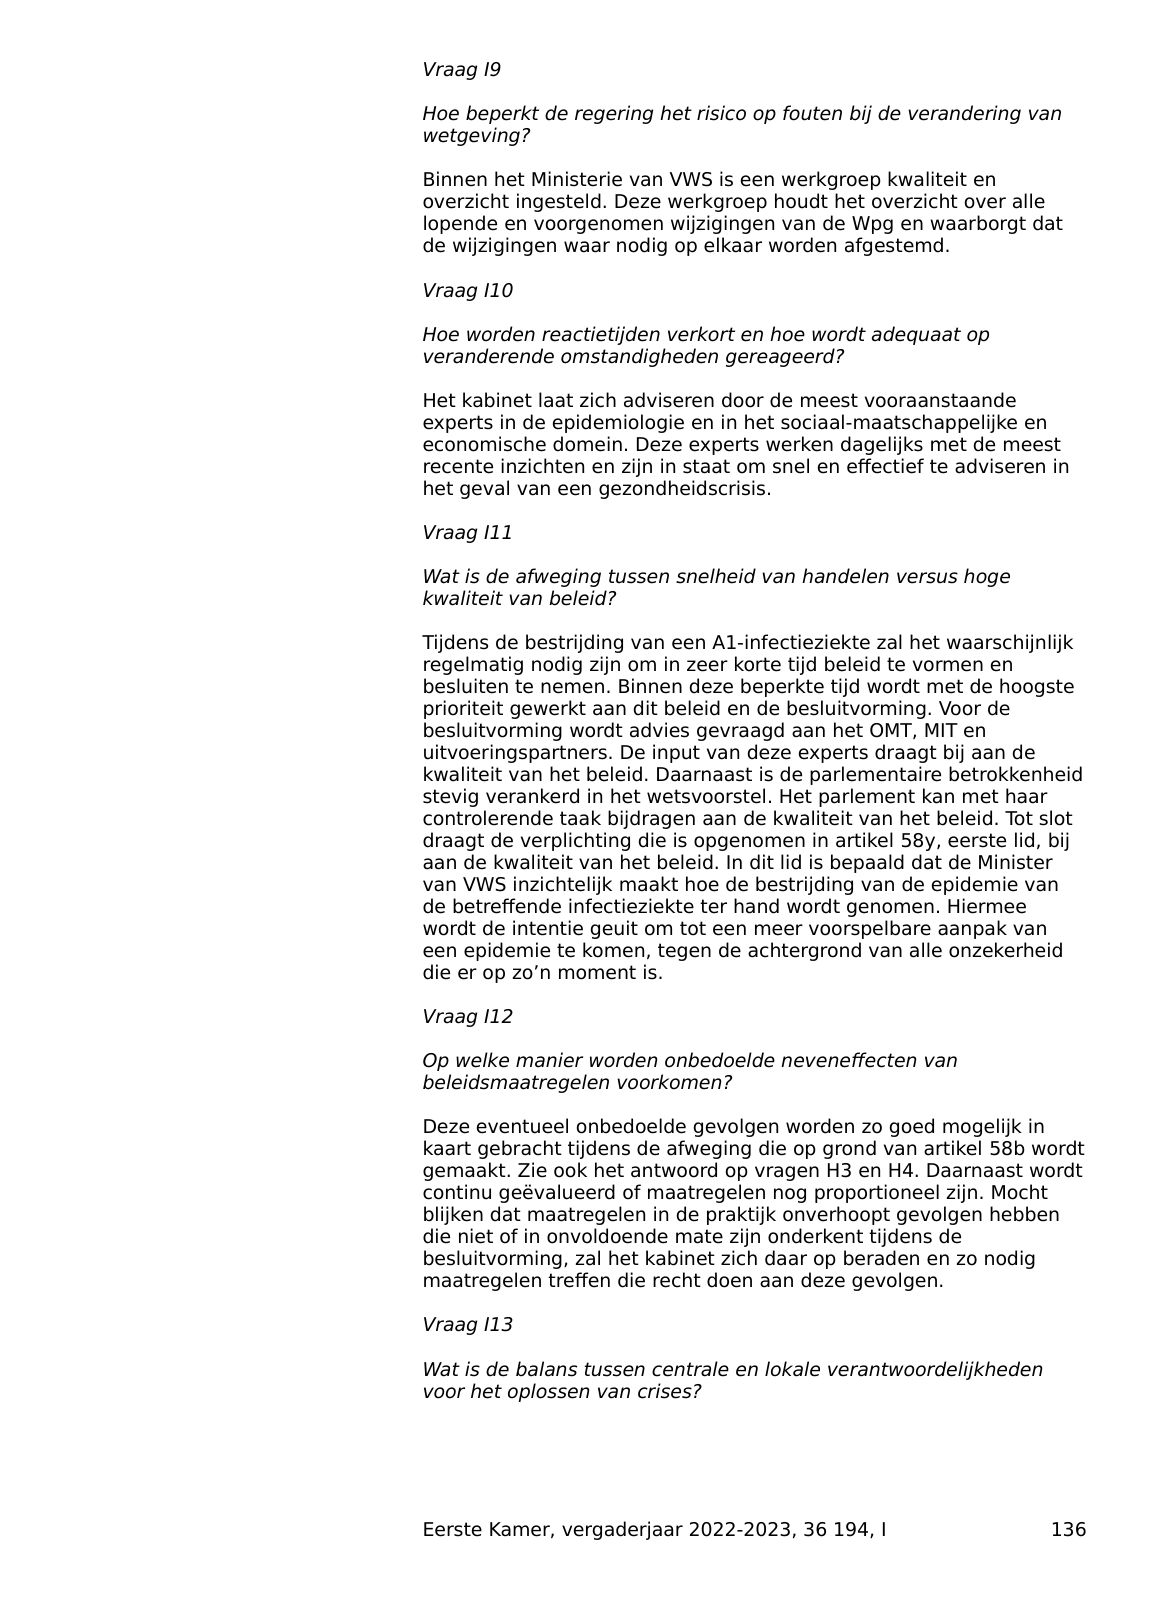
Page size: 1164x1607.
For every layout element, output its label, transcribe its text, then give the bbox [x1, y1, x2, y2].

subtitle Vraag I9 [422, 59, 1087, 81]
subtitle Vraag I10 [422, 279, 1087, 301]
text Op welke manier worden onbedoelde neveneffecten van beleidsmaatregelen voorkomen? [422, 1050, 1087, 1094]
text Wat is de balans tussen centrale en lokale verantwoordelijkheden voor het oplossen van crises? [422, 1358, 1087, 1402]
text Tijdens de bestrijding van een A1-infectieziekte zal het waarschijnlijk regelmatig nodig zijn om in zeer korte tijd beleid te vormen en besluiten te nemen. Binnen deze beperkte tijd wordt met de hoogste prioriteit gewerkt aan dit beleid en de besluitvorming. Voor de besluitvorming wordt advies gevraagd aan het OMT, MIT en uitvoeringspartners. De input van deze experts draagt bij aan de kwaliteit van het beleid. Daarnaast is de parlementaire betrokkenheid stevig verankerd in het wetsvoorstel. Het parlement kan met haar controlerende taak bijdragen aan de kwaliteit van het beleid. Tot slot draagt de verplichting die is opgenomen in artikel 58y, eerste lid, bij aan de kwaliteit van het beleid. In dit lid is bepaald dat de Minister van VWS inzichtelijk maakt hoe de bestrijding van de epidemie van de betreffende infectieziekte ter hand wordt genomen. Hiermee wordt de intentie geuit om tot een meer voorspelbare aanpak van een epidemie te komen, tegen de achtergrond van alle onzekerheid die er op zo’n moment is. [422, 632, 1087, 984]
text Hoe worden reactietijden verkort en hoe wordt adequaat op veranderende omstandigheden gereageerd? [422, 324, 1087, 368]
subtitle Vraag I12 [422, 1006, 1087, 1028]
subtitle Vraag I13 [422, 1314, 1087, 1336]
subtitle Vraag I11 [422, 522, 1087, 544]
text Binnen het Ministerie van VWS is een werkgroep kwaliteit en overzicht ingesteld. Deze werkgroep houdt het overzicht over alle lopende en voorgenomen wijzigingen van de Wpg en waarborgt dat de wijzigingen waar nodig op elkaar worden afgestemd. [422, 169, 1087, 257]
text Hoe beperkt de regering het risico op fouten bij de verandering van wetgeving? [422, 103, 1087, 147]
text Het kabinet laat zich adviseren door de meest vooraanstaande experts in de epidemiologie en in het sociaal-maatschappelijke en economische domein. Deze experts werken dagelijks met de meest recente inzichten en zijn in staat om snel en effectief te adviseren in het geval van een gezondheidscrisis. [422, 390, 1087, 500]
text Deze eventueel onbedoelde gevolgen worden zo goed mogelijk in kaart gebracht tijdens de afweging die op grond van artikel 58b wordt gemaakt. Zie ook het antwoord op vragen H3 en H4. Daarnaast wordt continu geëvalueerd of maatregelen nog proportioneel zijn. Mocht blijken dat maatregelen in de praktijk onverhoopt gevolgen hebben die niet of in onvoldoende mate zijn onderkent tijdens de besluitvorming, zal het kabinet zich daar op beraden en zo nodig maatregelen treffen die recht doen aan deze gevolgen. [422, 1116, 1087, 1292]
text Wat is de afweging tussen snelheid van handelen versus hoge kwaliteit van beleid? [422, 566, 1087, 610]
